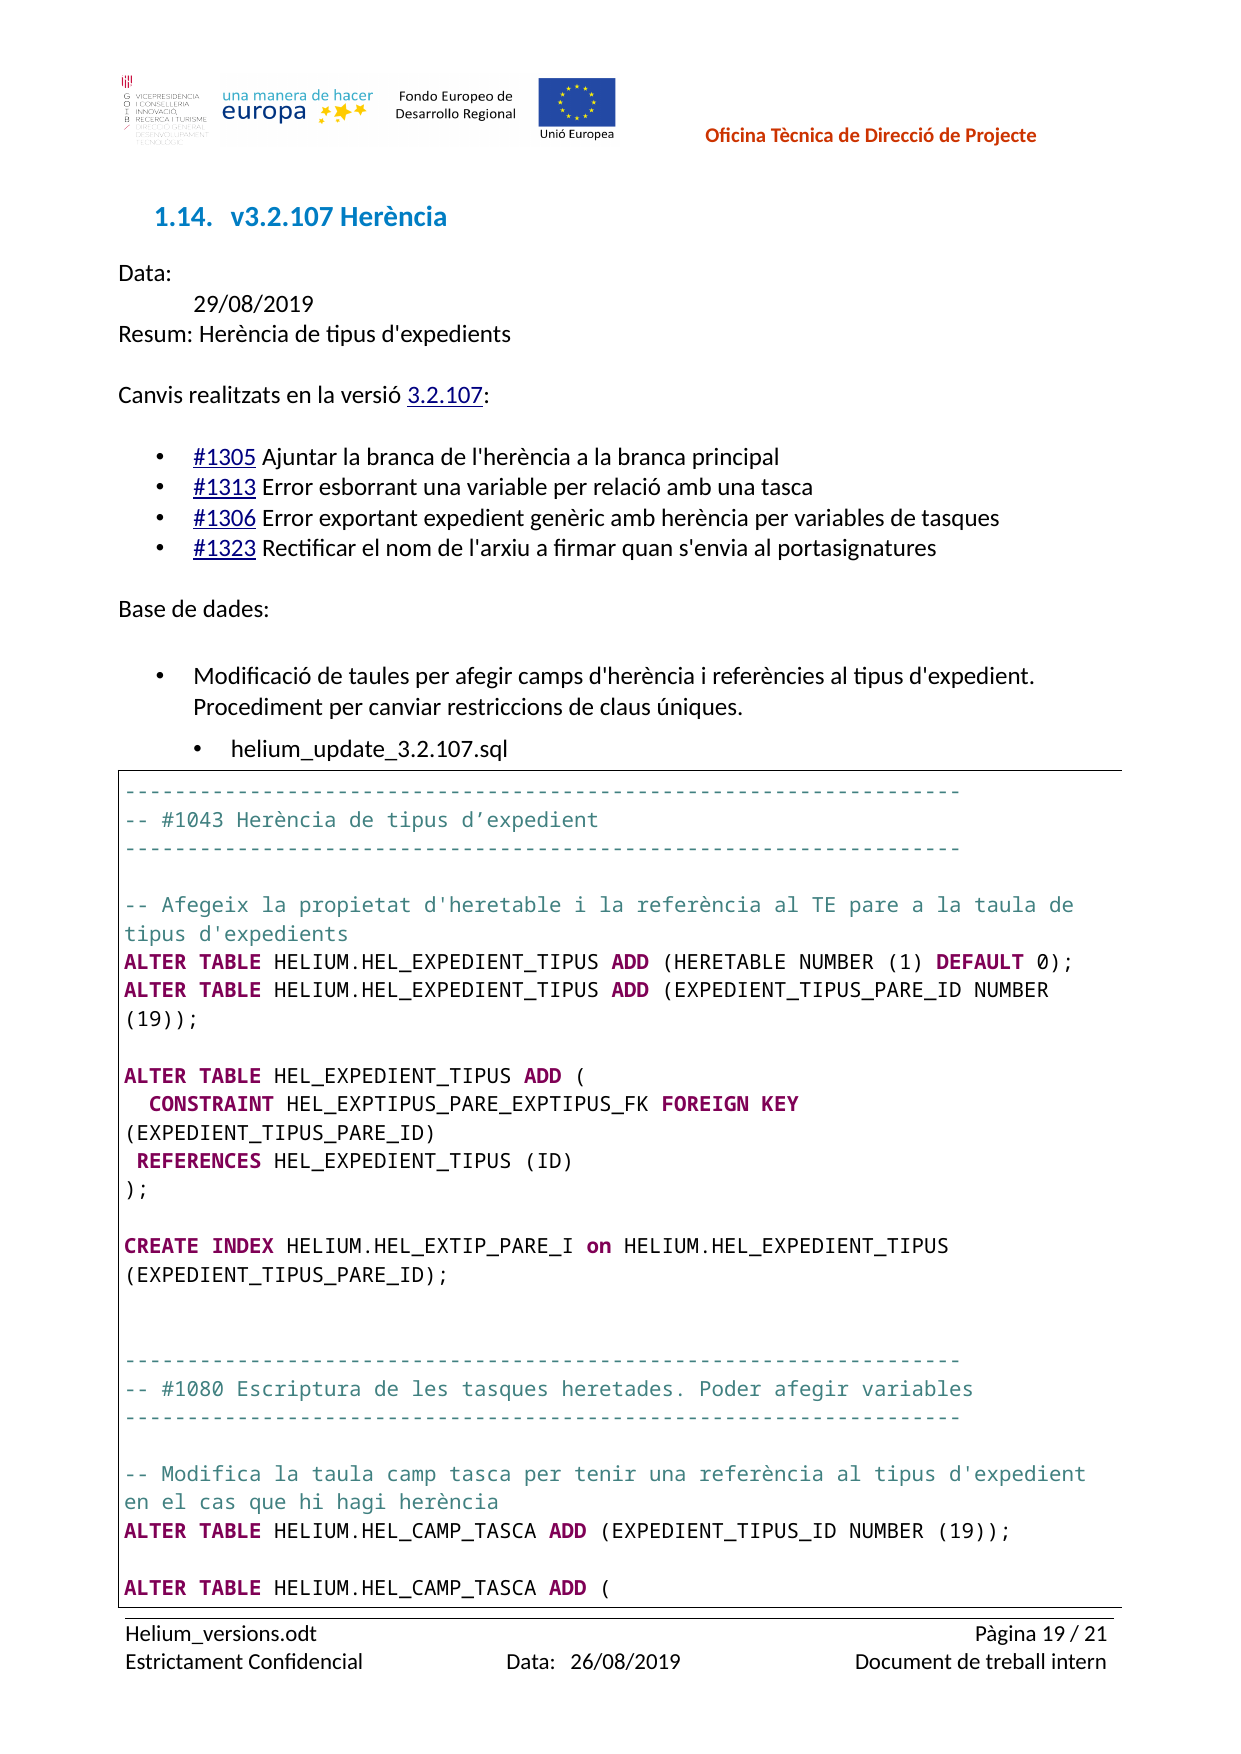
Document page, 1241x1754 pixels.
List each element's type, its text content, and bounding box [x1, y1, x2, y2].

text Base de dades: [118, 593, 1122, 624]
picture [219, 73, 621, 147]
text Resum: Herència de tipus d'expedients [118, 319, 1122, 349]
list helium_update_3.2.107.sql [193, 733, 1122, 764]
picture [118, 73, 213, 147]
list Modificació de taules per afegir camps d'herència i referències al tipus d'expedient. Procediment per canviar restriccions de claus úniques. [156, 660, 1122, 721]
subtitle v3.2.107 Herència [153, 198, 1122, 234]
text Canvis realitzats en la versió 3.2.107: [118, 380, 1122, 410]
list #1305 Ajuntar la branca de l'herència a la branca principal [156, 441, 1122, 471]
text Data: [118, 258, 1122, 288]
list #1313 Error esborrant una variable per relació amb una tasca [156, 471, 1122, 502]
table_header ------------------------------------------------------------------- -- #1043 Herència de tipus d’expedient ------------------------------------------------------------------- -- Afegeix la propietat d'heretable i la referència al TE pare a la taula de tipus d'expedients ALTER TABLE HELIUM.HEL_EXPEDIENT_TIPUS ADD (HERETABLE NUMBER (1) DEFAULT 0); ALTER TABLE HELIUM.HEL_EXPEDIENT_TIPUS ADD (EXPEDIENT_TIPUS_PARE_ID NUMBER (19)); ALTER TABLE HEL_EXPEDIENT_TIPUS ADD ( CONSTRAINT HEL_EXPTIPUS_PARE_EXPTIPUS_FK FOREIGN KEY (EXPEDIENT_TIPUS_PARE_ID) REFERENCES HEL_EXPEDIENT_TIPUS (ID) ); CREATE INDEX HELIUM.HEL_EXTIP_PARE_I on HELIUM.HEL_EXPEDIENT_TIPUS (EXPEDIENT_TIPUS_PARE_ID); ------------------------------------------------------------------- -- #1080 Escriptura de les tasques heretades. Poder afegir variables ------------------------------------------------------------------- -- Modifica la taula camp tasca per tenir una referència al tipus d'expedient en el cas que hi hagi herència ALTER TABLE HELIUM.HEL_CAMP_TASCA ADD (EXPEDIENT_TIPUS_ID NUMBER (19)); ALTER TABLE HELIUM.HEL_CAMP_TASCA ADD ( [119, 771, 1122, 1607]
list #1323 Rectificar el nom de l'arxiu a firmar quan s'envia al portasignatures [156, 532, 1122, 563]
list #1306 Error exportant expedient genèric amb herència per variables de tasques [156, 502, 1122, 532]
text 29/08/2019 [118, 288, 1122, 319]
